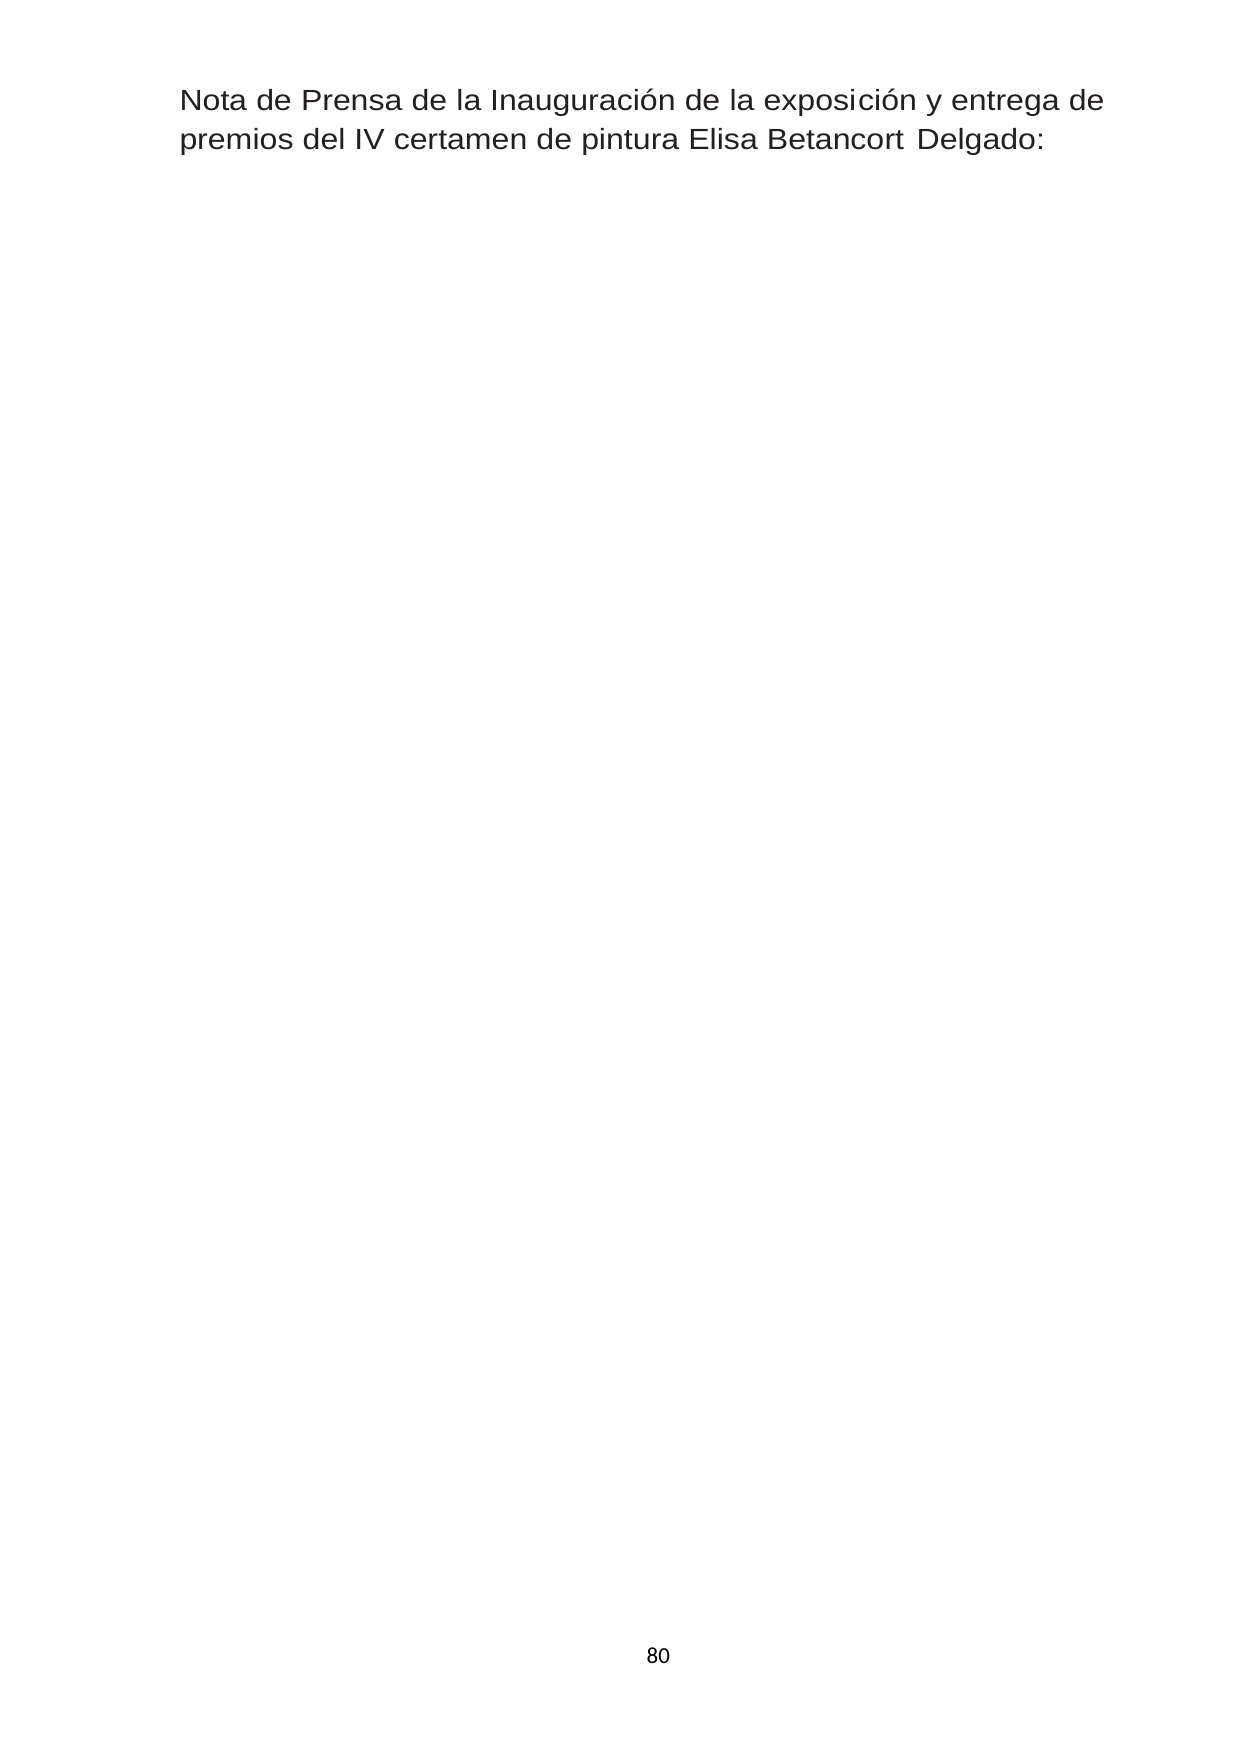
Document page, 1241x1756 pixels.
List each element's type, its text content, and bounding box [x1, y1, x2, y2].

text Nota de Prensa de la Inauguración de la exposición y entrega de premios del IV certamen de pintura Elisa Betancort Delgado: [179, 83, 1154, 155]
